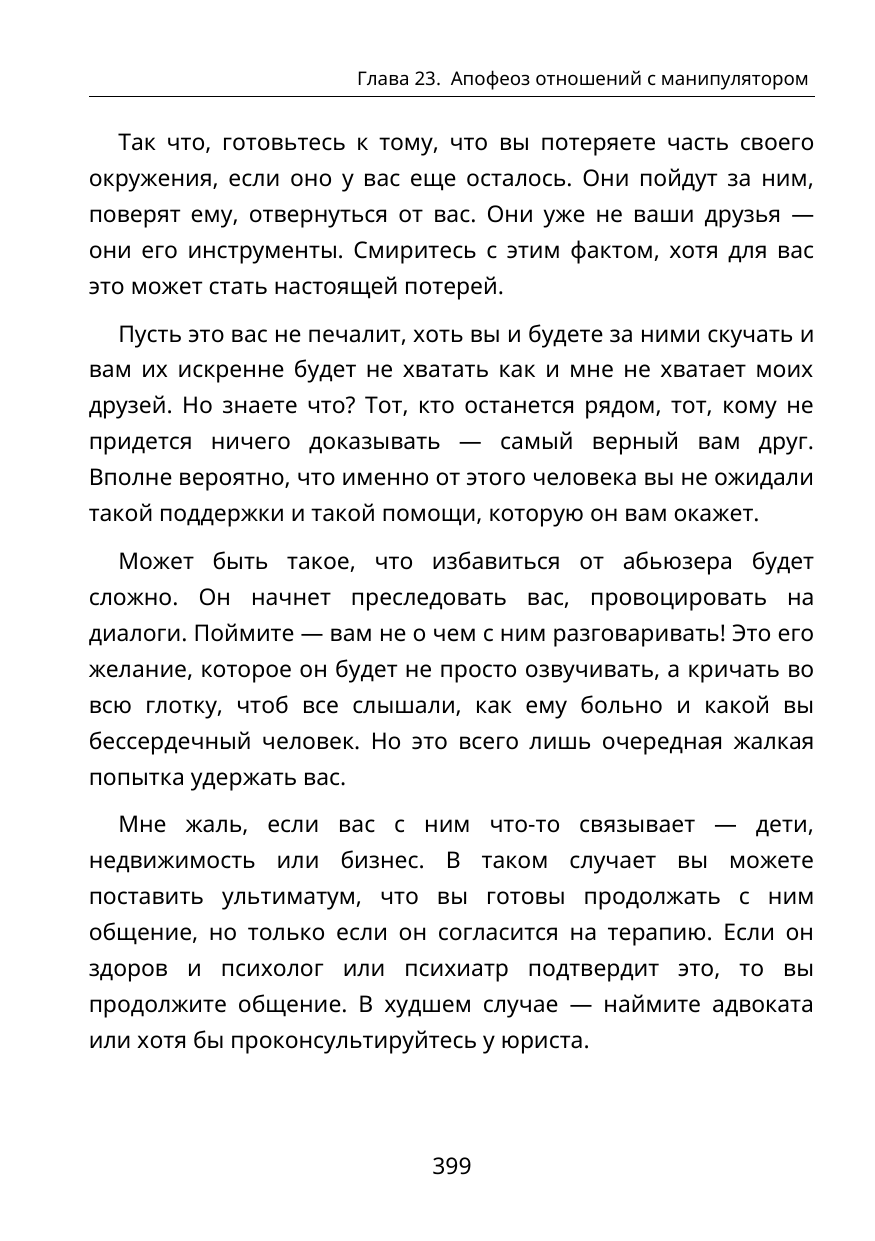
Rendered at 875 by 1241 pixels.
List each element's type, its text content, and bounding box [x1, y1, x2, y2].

text Пусть это вас не печалит, хоть вы и будете за ними скучать и вам их искренне будет не хватать как и мне не хватает моих друзей. Но знаете что? Тот, кто останется рядом, тот, кому не придется ничего доказывать — самый верный вам друг. Вполне вероятно, что именно от этого человека вы не ожидали такой поддержки и такой помощи, которую он вам окажет. [88, 317, 815, 528]
text Может быть такое, что избавиться от абьюзера будет сложно. Он начнет преследовать вас, провоцировать на диалоги. Поймите — вам не о чем с ним разговаривать! Это его желание, которое он будет не просто озвучивать, а кричать во всю глотку, чтоб все слышали, как ему больно и какой вы бессердечный человек. Но это всего лишь очередная жалкая попытка удержать вас. [88, 545, 815, 792]
text Мне жаль, если вас с ним что-то связывает — дети, недвижимость или бизнес. В таком случает вы можете поставить ультиматум, что вы готовы продолжать с ним общение, но только если он согласится на терапию. Если он здоров и психолог или психиатр подтвердит это, то вы продолжите общение. В худшем случае — наймите адвоката или хотя бы проконсультируйтесь у юриста. [88, 808, 815, 1055]
text Так что, готовьтесь к тому, что вы потеряете часть своего окружения, если оно у вас еще осталось. Они пойдут за ним, поверят ему, отвернуться от вас. Они уже не ваши друзья — они его инструменты. Смиритесь с этим фактом, хотя для вас это может стать настоящей потерей. [88, 126, 815, 301]
